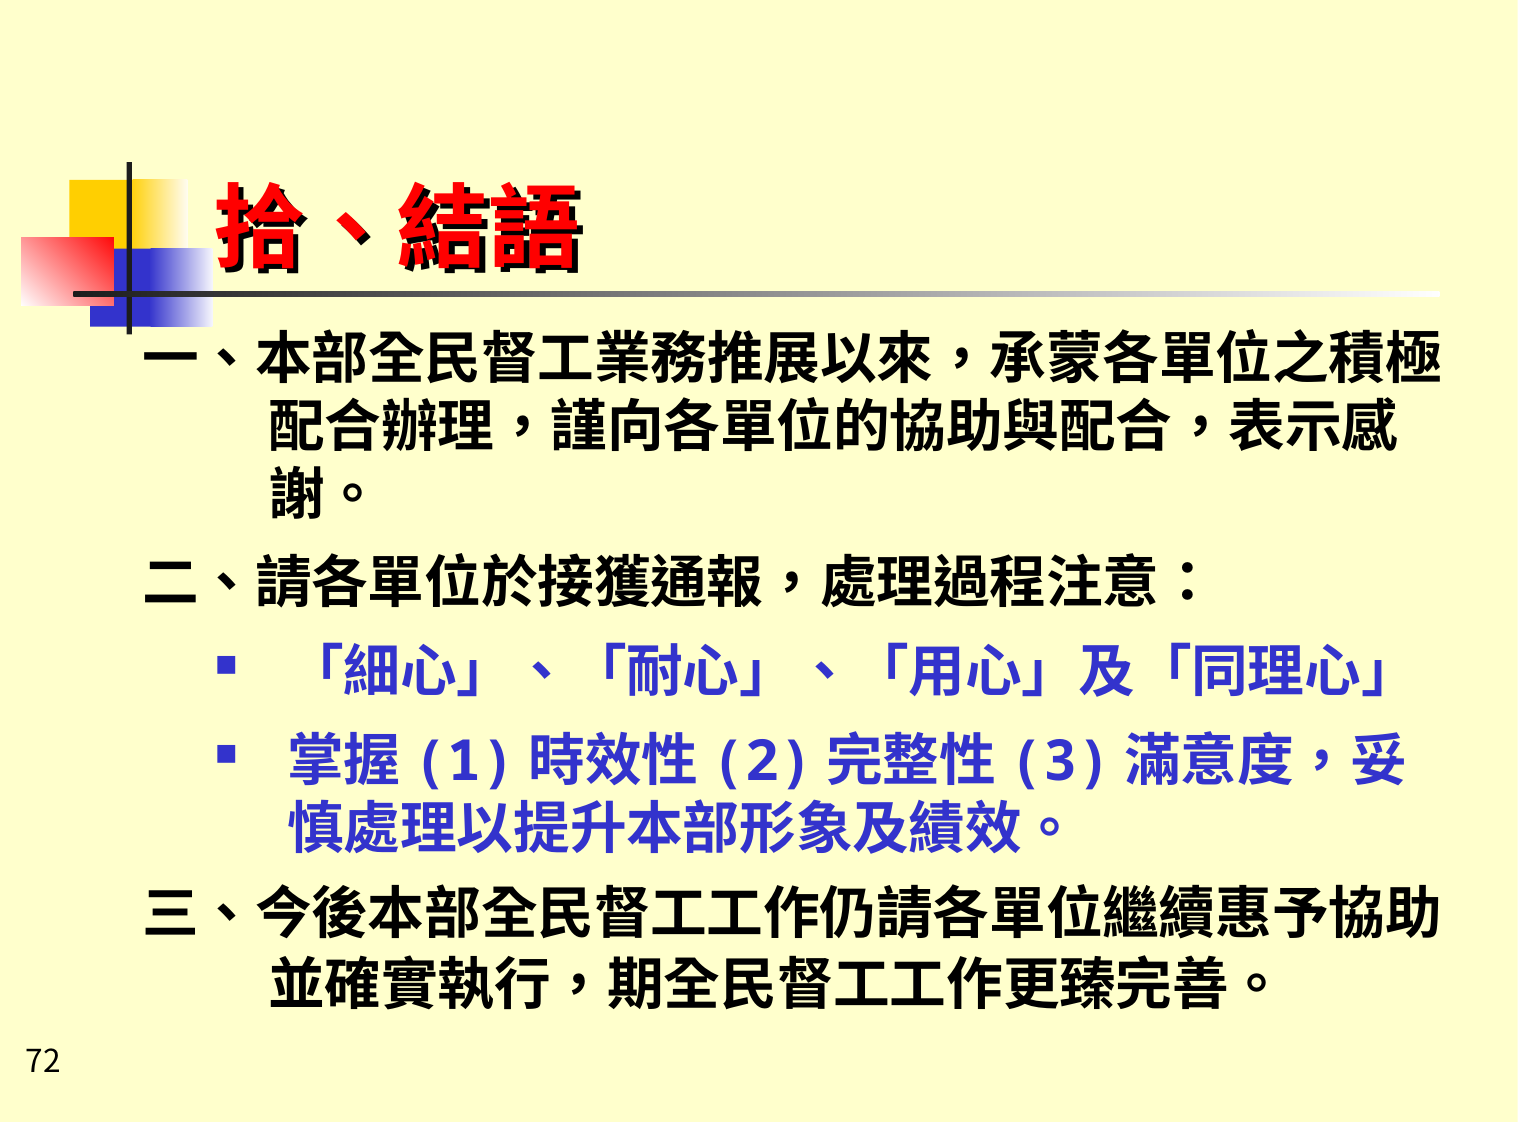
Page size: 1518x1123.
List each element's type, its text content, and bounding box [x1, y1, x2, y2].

text_box [0, 1032, 78, 1096]
text_box 拾、結語 [196, 160, 1273, 288]
text_box 一、本部全民督工業務推展以來，承蒙各單位之積極配合辦理，謹向各單位的協助與配合，表示感謝。 二、請各單位於接獲通報，處理過程注意： 「細心」、「耐心」、「用心」及「同理心」 掌握(1)時效性(2)完整性(3)滿意度，妥慎處理以提升本部形象及績效。 三、今後本部全民督工工作仍請各單位繼續惠予協助並確實執行，期全民督工工作更臻完善。 [125, 313, 1465, 1084]
